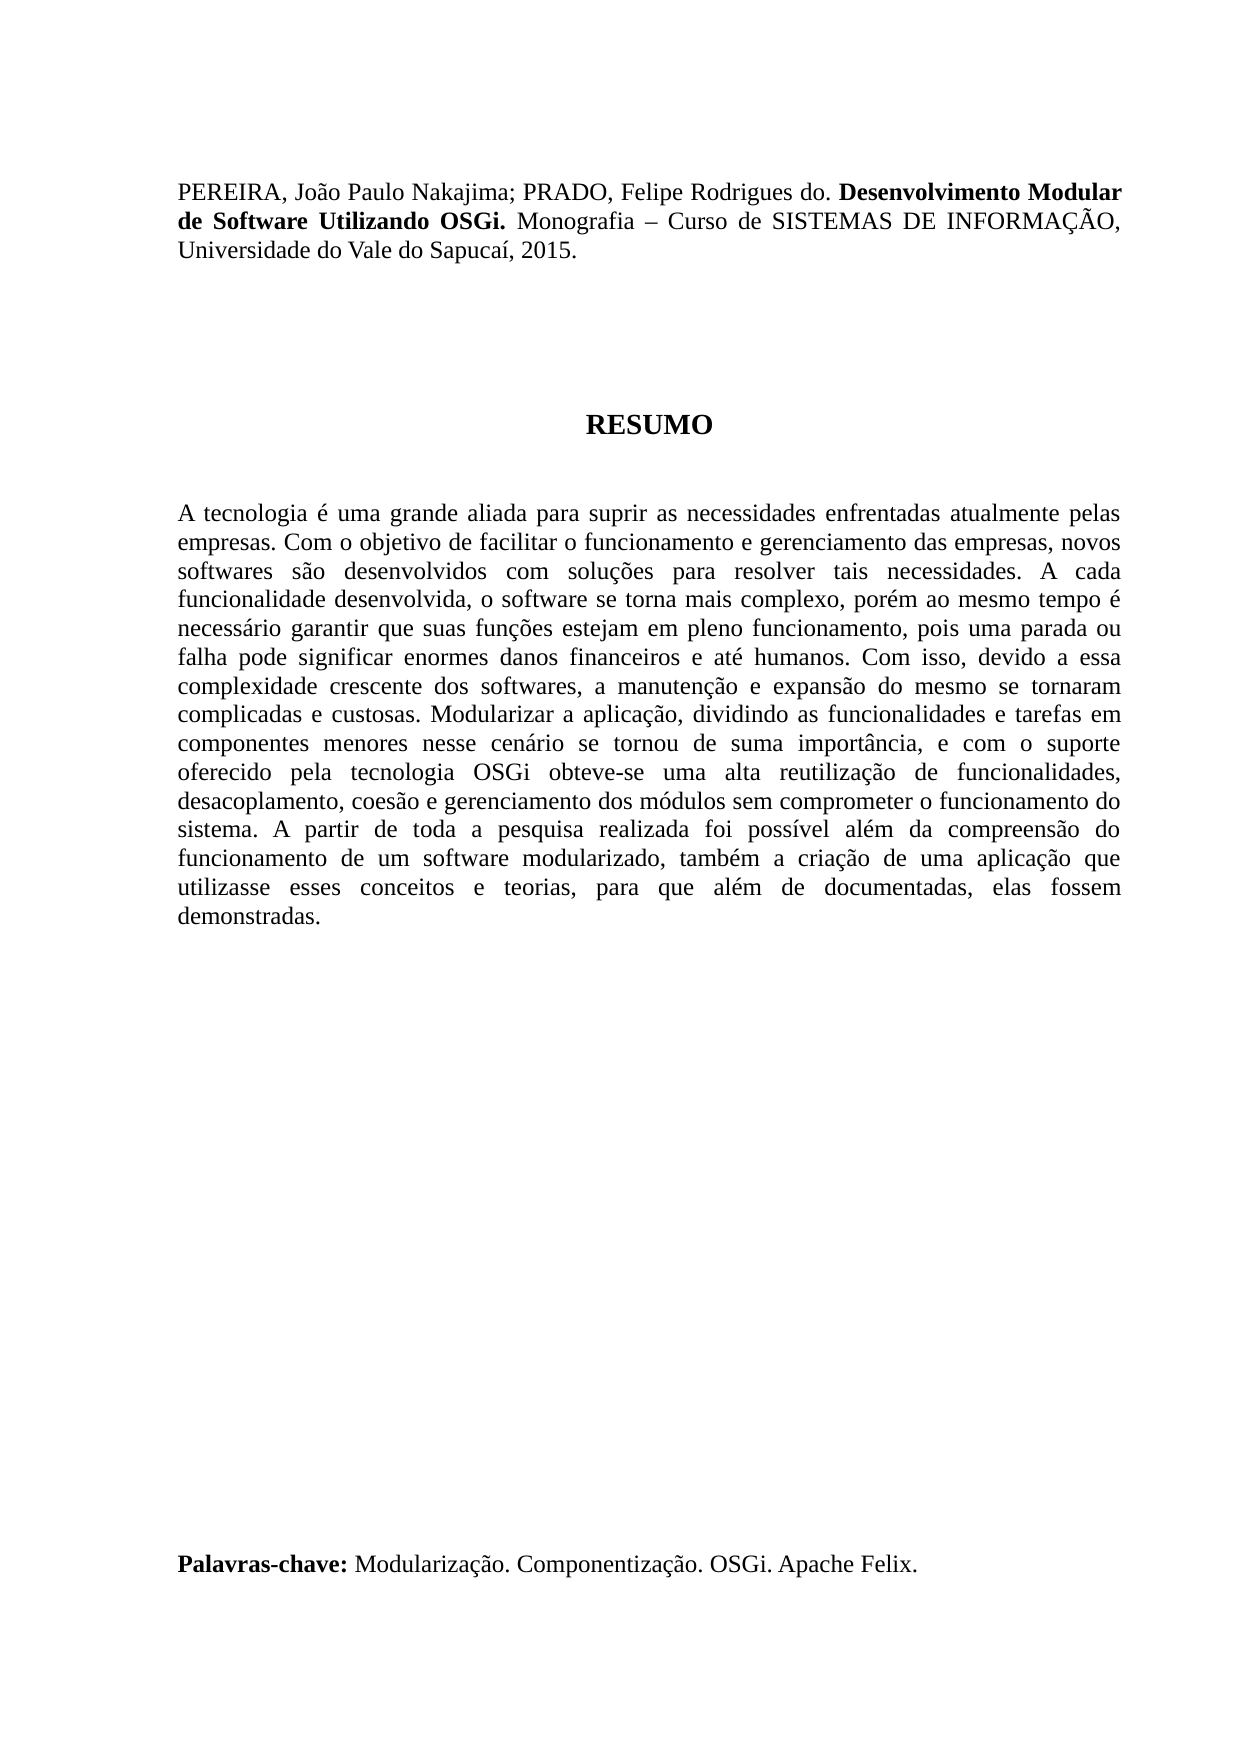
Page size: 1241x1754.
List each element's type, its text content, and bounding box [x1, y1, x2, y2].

text PEREIRA, João Paulo Nakajima; PRADO, Felipe Rodrigues do. Desenvolvimento Modular de Software Utilizando OSGi. Monografia – Curso de SISTEMAS DE INFORMAÇÃO, Universidade do Vale do Sapucaí, 2015. [177, 177, 1122, 263]
text RESUMO [177, 407, 1122, 441]
text Palavras-chave: Modularização. Componentização. OSGi. Apache Felix. [177, 1549, 1122, 1578]
text A tecnologia é uma grande aliada para suprir as necessidades enfrentadas atualmente pelas empresas. Com o objetivo de facilitar o funcionamento e gerenciamento das empresas, novos softwares são desenvolvidos com soluções para resolver tais necessidades. A cada funcionalidade desenvolvida, o software se torna mais complexo, porém ao mesmo tempo é necessário garantir que suas funções estejam em pleno funcionamento, pois uma parada ou falha pode significar enormes danos financeiros e até humanos. Com isso, devido a essa complexidade crescente dos softwares, a manutenção e expansão do mesmo se tornaram complicadas e custosas. Modularizar a aplicação, dividindo as funcionalidades e tarefas em componentes menores nesse cenário se tornou de suma importância, e com o suporte oferecido pela tecnologia OSGi obteve-se uma alta reutilização de funcionalidades, desacoplamento, coesão e gerenciamento dos módulos sem comprometer o funcionamento do sistema. A partir de toda a pesquisa realizada foi possível além da compreensão do funcionamento de um software modularizado, também a criação de uma aplicação que utilizasse esses conceitos e teorias, para que além de documentadas, elas fossem demonstradas. [177, 498, 1122, 929]
